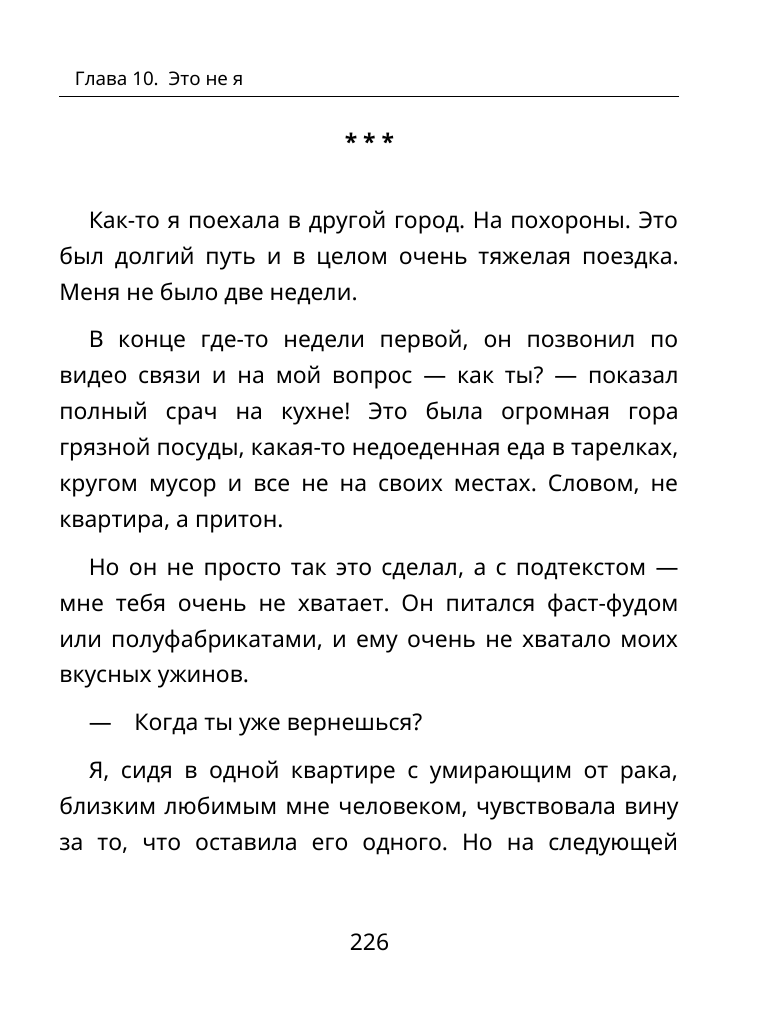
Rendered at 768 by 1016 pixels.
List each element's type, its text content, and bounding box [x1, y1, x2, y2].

text Как-то я поехала в другой город. На похороны. Это был долгий путь и в целом очень тяжелая поездка. Меня не было две недели. [59, 204, 679, 307]
text Но он не просто так это сделал, а с подтекстом — мне тебя очень не хватает. Он питался фаст-фудом или полуфабрикатами, и ему очень не хватало моих вкусных ужинов. [59, 551, 679, 690]
list Когда ты уже вернешься? [59, 706, 679, 737]
text Я, сидя в одной квартире с умирающим от рака, близким любимым мне человеком, чувствовала вину за то, что оставила его одного. Но на следующей [59, 754, 679, 857]
text В конце где-то недели первой, он позвонил по видео связи и на мой вопрос — как ты? — показал полный срач на кухне! Это была огромная гора грязной посуды, какая-то недоеденная еда в тарелках, кругом мусор и все не на своих местах. Словом, не квартира, а притон. [59, 323, 679, 534]
subtitle * * * [59, 126, 679, 157]
